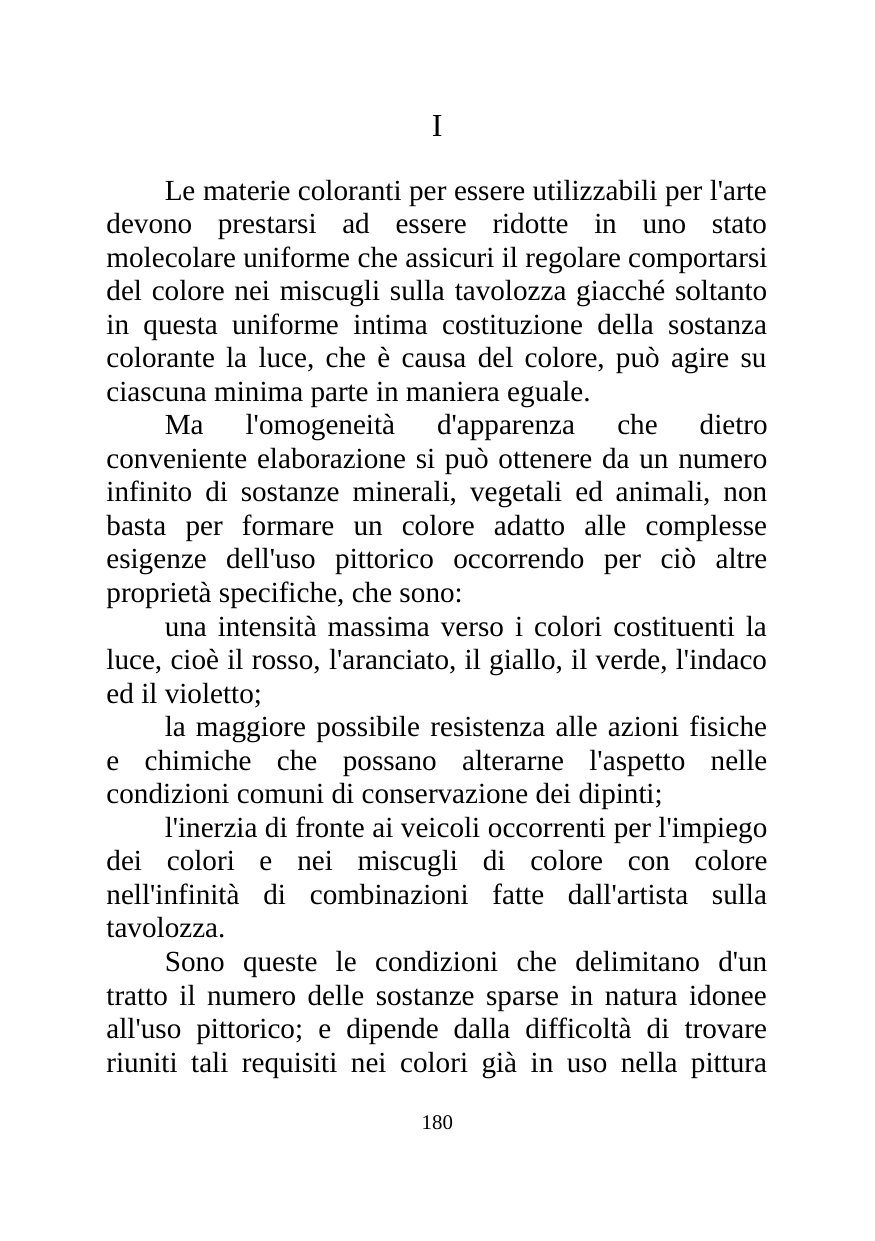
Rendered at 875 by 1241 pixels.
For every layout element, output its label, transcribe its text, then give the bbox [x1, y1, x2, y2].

subtitle I [106, 106, 768, 143]
text una intensità massima verso i colori costituenti la luce, cioè il rosso, l'aranciato, il giallo, il verde, l'indaco ed il violetto; [106, 609, 768, 709]
text Le materie coloranti per essere utilizzabili per l'arte devono prestarsi ad essere ridotte in uno stato molecolare uniforme che assicuri il regolare comportarsi del colore nei miscugli sulla tavolozza giacché soltanto in questa uniforme intima costituzione della sostanza colorante la luce, che è causa del colore, può agire su ciascuna minima parte in maniera eguale. [106, 173, 768, 407]
text Sono queste le condizioni che delimitano d'un tratto il numero delle sostanze sparse in natura idonee all'uso pittorico; e dipende dalla difficoltà di trovare riuniti tali requisiti nei colori già in uso nella pittura [106, 944, 768, 1078]
text la maggiore possibile resistenza alle azioni fisiche e chimiche che possano alterarne l'aspetto nelle condizioni comuni di conservazione dei dipinti; [106, 709, 768, 810]
text Ma l'omogeneità d'apparenza che dietro conveniente elaborazione si può ottenere da un numero infinito di sostanze minerali, vegetali ed animali, non basta per formare un colore adatto alle complesse esigenze dell'uso pittorico occorrendo per ciò altre proprietà specifiche, che sono: [106, 407, 768, 609]
text l'inerzia di fronte ai veicoli occorrenti per l'impiego dei colori e nei miscugli di colore con colore nell'infinità di combinazioni fatte dall'artista sulla tavolozza. [106, 810, 768, 944]
